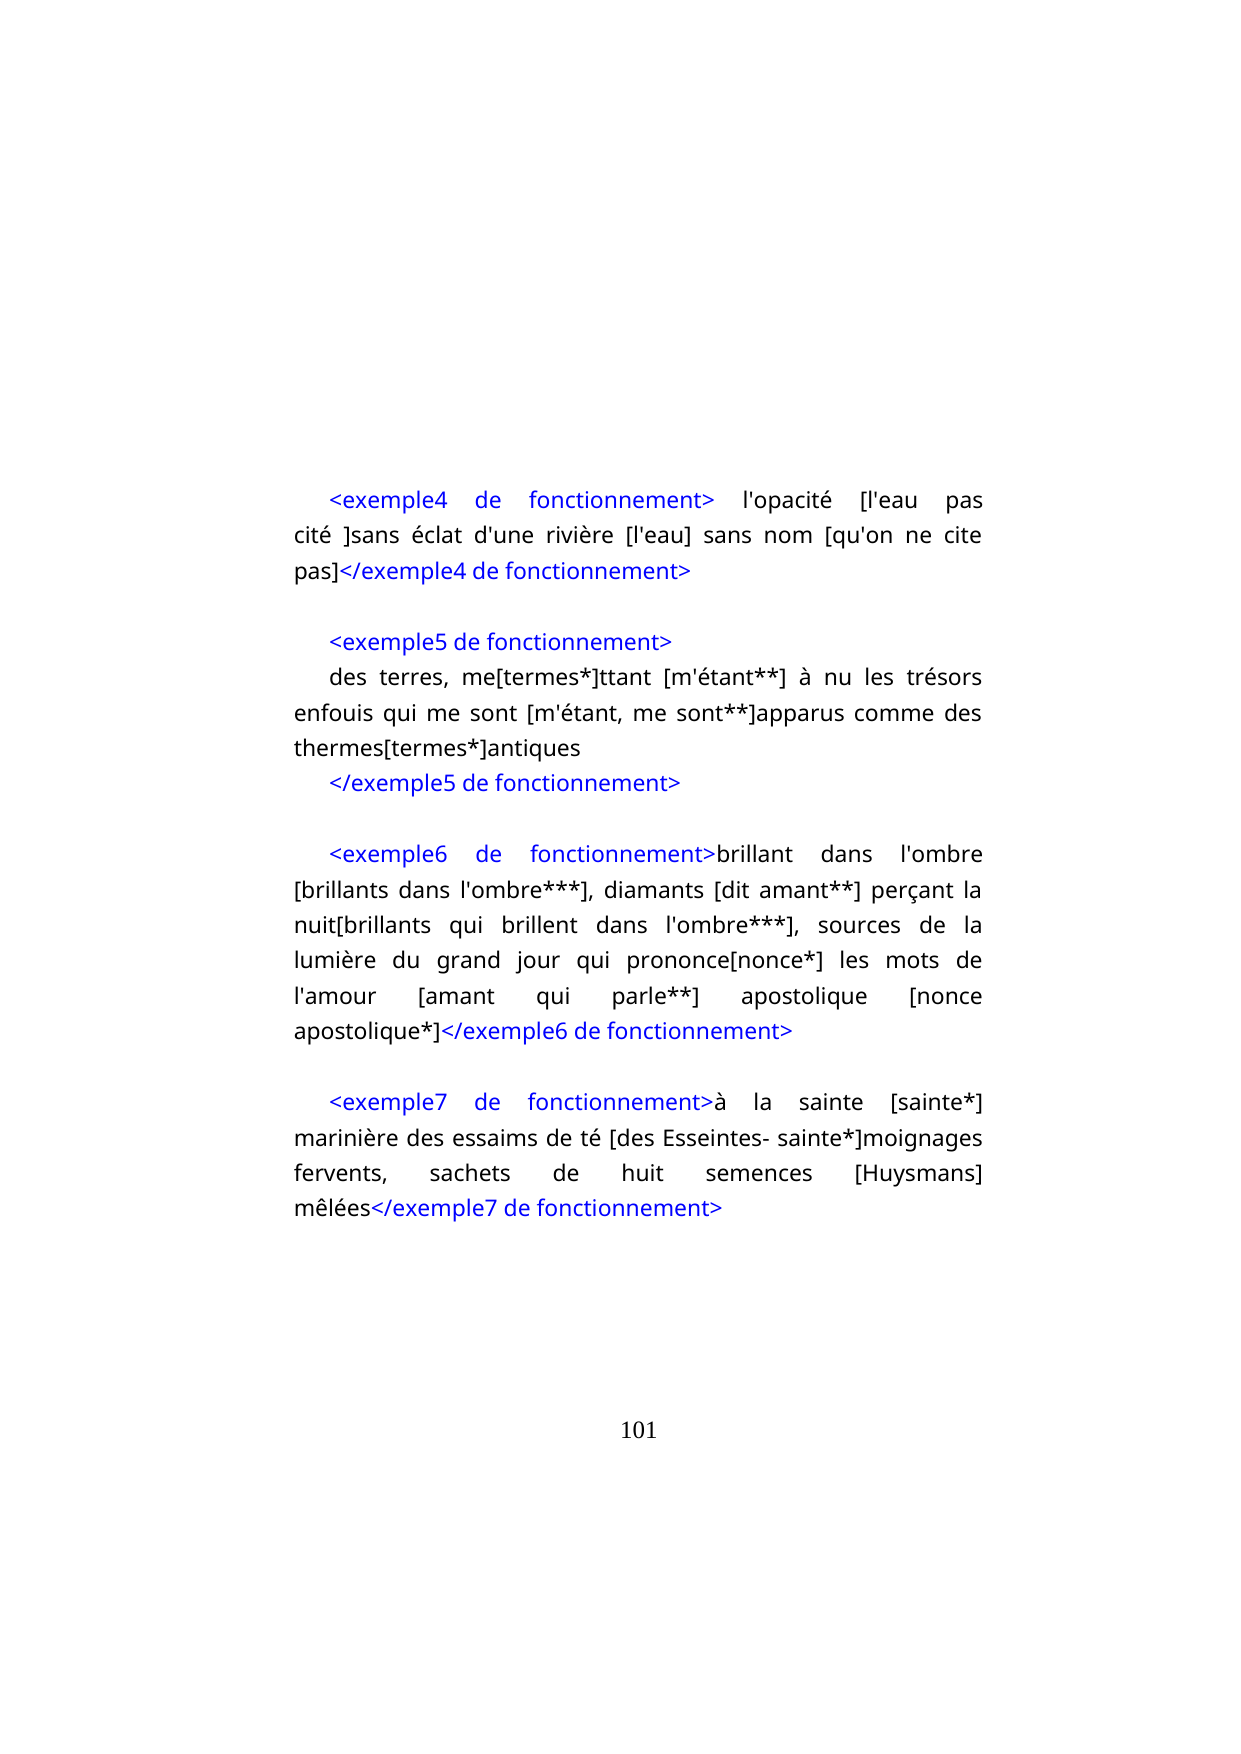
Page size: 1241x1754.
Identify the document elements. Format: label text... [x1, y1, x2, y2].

text <exemple5 de fonctionnement> [293, 622, 983, 657]
text <exemple4 de fonctionnement> l'opacité [l'eau pas cité ]sans éclat d'une rivière [l'eau] sans nom [qu'on ne cite pas]</exemple4 de fonctionnement> [293, 480, 983, 586]
text <exemple7 de fonctionnement>à la sainte [sainte*] marinière des essaims de té [des Esseintes- sainte*]moignages fervents, sachets de huit semences [Huysmans] mêlées</exemple7 de fonctionnement> [293, 1082, 983, 1224]
text </exemple5 de fonctionnement> [293, 763, 983, 799]
text <exemple6 de fonctionnement>brillant dans l'ombre [brillants dans l'ombre***], diamants [dit amant**] perçant la nuit[brillants qui brillent dans l'ombre***], sources de la lumière du grand jour qui prononce[nonce*] les mots de l'amour [amant qui parle**] apostolique [nonce apostolique*]</exemple6 de fonctionnement> [293, 834, 983, 1047]
text des terres, me[termes*]ttant [m'étant**] à nu les trésors enfouis qui me sont [m'étant, me sont**]apparus comme des thermes[termes*]antiques [293, 657, 983, 763]
